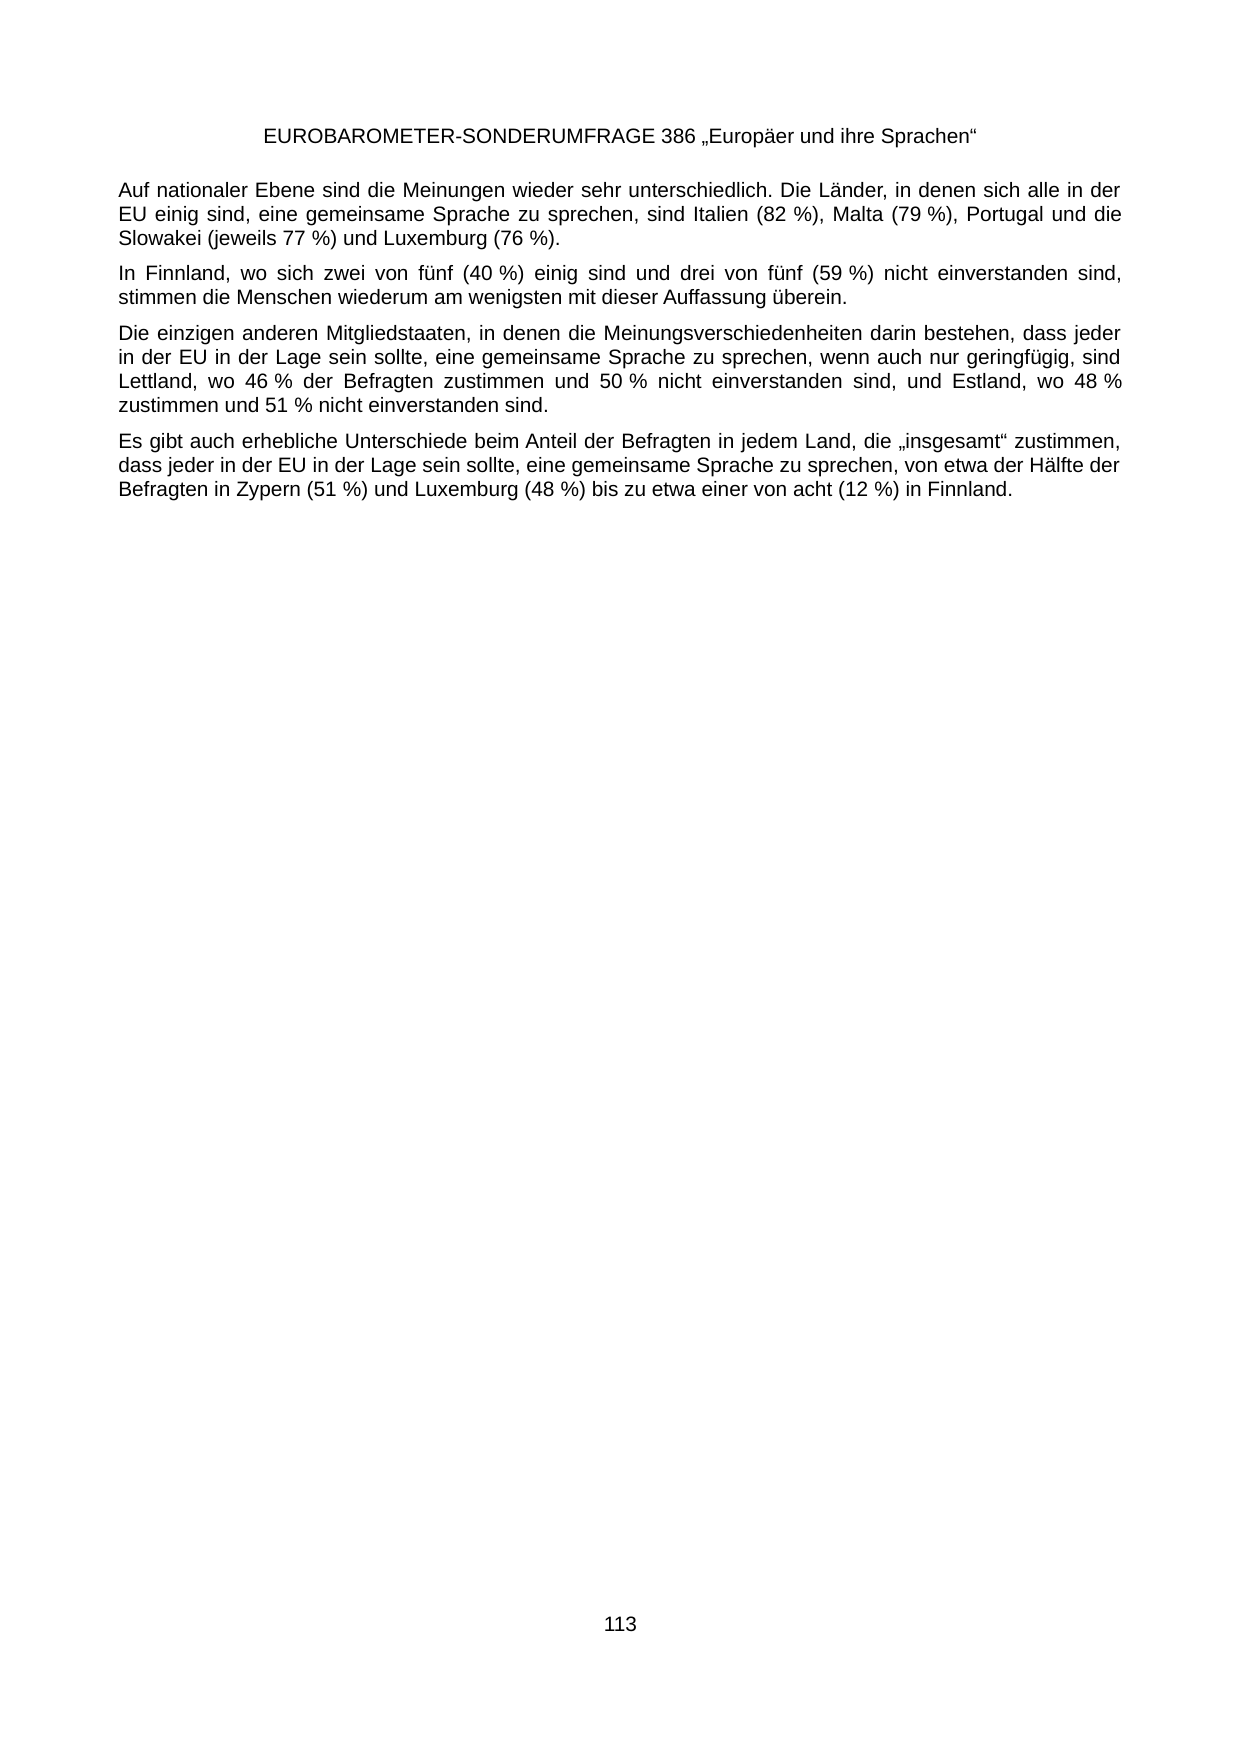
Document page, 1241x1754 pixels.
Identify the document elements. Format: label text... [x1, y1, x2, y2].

text Die einzigen anderen Mitgliedstaaten, in denen die Meinungsverschiedenheiten darin bestehen, dass jeder in der EU in der Lage sein sollte, eine gemeinsame Sprache zu sprechen, wenn auch nur geringfügig, sind Lettland, wo 46 % der Befragten zustimmen und 50 % nicht einverstanden sind, und Estland, wo 48 % zustimmen und 51 % nicht einverstanden sind. [118, 321, 1122, 417]
text In Finnland, wo sich zwei von fünf (40 %) einig sind und drei von fünf (59 %) nicht einverstanden sind, stimmen die Menschen wiederum am wenigsten mit dieser Auffassung überein. [118, 261, 1122, 309]
text Auf nationaler Ebene sind die Meinungen wieder sehr unterschiedlich. Die Länder, in denen sich alle in der EU einig sind, eine gemeinsame Sprache zu sprechen, sind Italien (82 %), Malta (79 %), Portugal und die Slowakei (jeweils 77 %) und Luxemburg (76 %). [118, 177, 1122, 249]
text Es gibt auch erhebliche Unterschiede beim Anteil der Befragten in jedem Land, die „insgesamt“ zustimmen, dass jeder in der EU in der Lage sein sollte, eine gemeinsame Sprache zu sprechen, von etwa der Hälfte der Befragten in Zypern (51 %) und Luxemburg (48 %) bis zu etwa einer von acht (12 %) in Finnland. [118, 429, 1122, 501]
